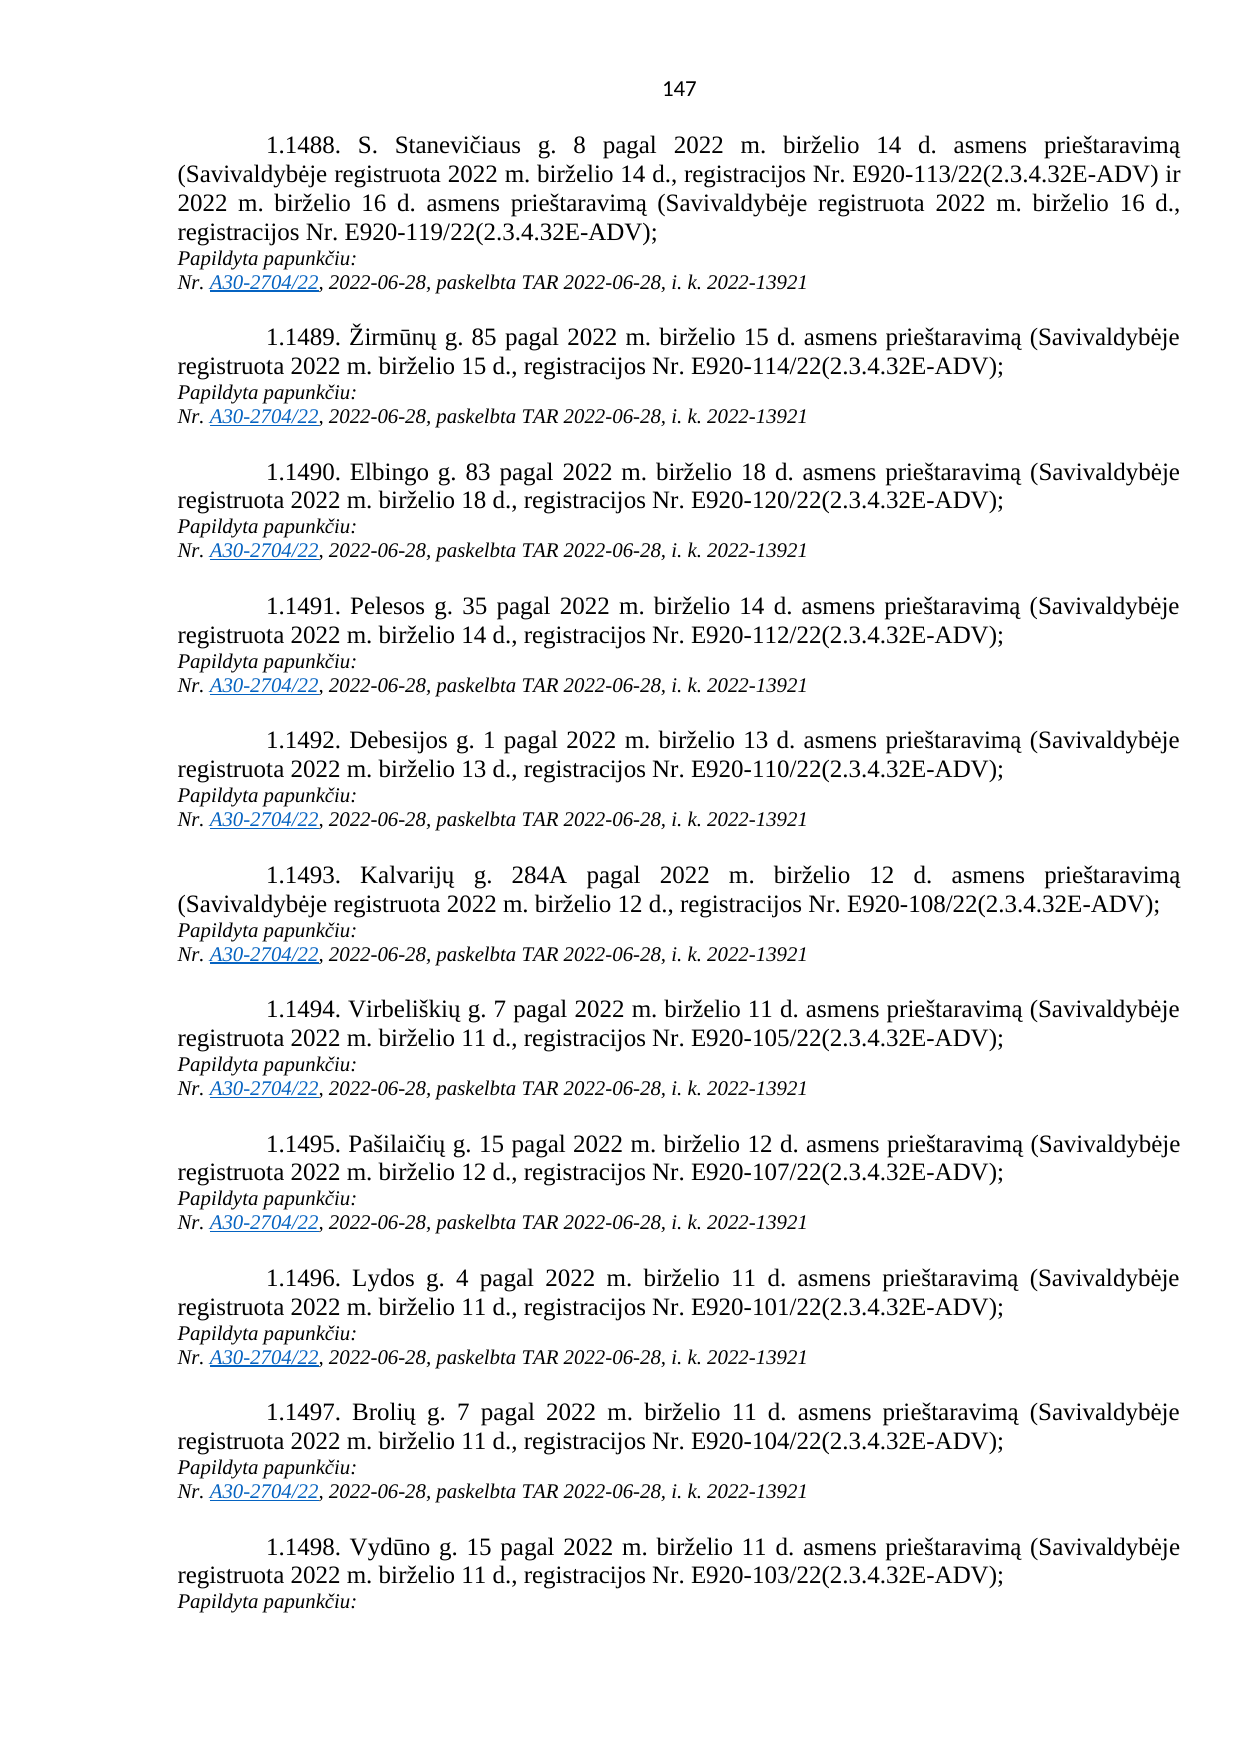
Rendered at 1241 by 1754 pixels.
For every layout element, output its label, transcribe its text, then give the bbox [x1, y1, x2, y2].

text 1.1496. Lydos g. 4 pagal 2022 m. birželio 11 d. asmens prieštaravimą (Savivaldybėje registruota 2022 m. birželio 11 d., registracijos Nr. E920-101/22(2.3.4.32E-ADV); [177, 1263, 1181, 1321]
text 1.1497. Brolių g. 7 pagal 2022 m. birželio 11 d. asmens prieštaravimą (Savivaldybėje registruota 2022 m. birželio 11 d., registracijos Nr. E920-104/22(2.3.4.32E-ADV); [177, 1397, 1181, 1455]
text Papildyta papunkčiu: [177, 1455, 1181, 1479]
text 1.1488. S. Stanevičiaus g. 8 pagal 2022 m. birželio 14 d. asmens prieštaravimą (Savivaldybėje registruota 2022 m. birželio 14 d., registracijos Nr. E920-113/22(2.3.4.32E-ADV) ir 2022 m. birželio 16 d. asmens prieštaravimą (Savivaldybėje registruota 2022 m. birželio 16 d., registracijos Nr. E920-119/22(2.3.4.32E-ADV); [177, 131, 1181, 246]
text Nr. A30-2704/22, 2022-06-28, paskelbta TAR 2022-06-28, i. k. 2022-13921 [177, 270, 1181, 294]
text 1.1493. Kalvarijų g. 284A pagal 2022 m. birželio 12 d. asmens prieštaravimą (Savivaldybėje registruota 2022 m. birželio 12 d., registracijos Nr. E920-108/22(2.3.4.32E-ADV); [177, 860, 1181, 917]
text Nr. A30-2704/22, 2022-06-28, paskelbta TAR 2022-06-28, i. k. 2022-13921 [177, 1076, 1181, 1100]
text Papildyta papunkčiu: [177, 1052, 1181, 1076]
text Papildyta papunkčiu: [177, 380, 1181, 404]
text Papildyta papunkčiu: [177, 1589, 1181, 1613]
text Papildyta papunkčiu: [177, 649, 1181, 673]
text Nr. A30-2704/22, 2022-06-28, paskelbta TAR 2022-06-28, i. k. 2022-13921 [177, 1210, 1181, 1234]
text Papildyta papunkčiu: [177, 1321, 1181, 1345]
text Nr. A30-2704/22, 2022-06-28, paskelbta TAR 2022-06-28, i. k. 2022-13921 [177, 538, 1181, 562]
text 1.1492. Debesijos g. 1 pagal 2022 m. birželio 13 d. asmens prieštaravimą (Savivaldybėje registruota 2022 m. birželio 13 d., registracijos Nr. E920-110/22(2.3.4.32E-ADV); [177, 726, 1181, 783]
text Papildyta papunkčiu: [177, 783, 1181, 807]
text Nr. A30-2704/22, 2022-06-28, paskelbta TAR 2022-06-28, i. k. 2022-13921 [177, 942, 1181, 966]
text Nr. A30-2704/22, 2022-06-28, paskelbta TAR 2022-06-28, i. k. 2022-13921 [177, 807, 1181, 831]
text 1.1495. Pašilaičių g. 15 pagal 2022 m. birželio 12 d. asmens prieštaravimą (Savivaldybėje registruota 2022 m. birželio 12 d., registracijos Nr. E920-107/22(2.3.4.32E-ADV); [177, 1129, 1181, 1186]
text 1.1490. Elbingo g. 83 pagal 2022 m. birželio 18 d. asmens prieštaravimą (Savivaldybėje registruota 2022 m. birželio 18 d., registracijos Nr. E920-120/22(2.3.4.32E-ADV); [177, 457, 1181, 514]
text 1.1498. Vydūno g. 15 pagal 2022 m. birželio 11 d. asmens prieštaravimą (Savivaldybėje registruota 2022 m. birželio 11 d., registracijos Nr. E920-103/22(2.3.4.32E-ADV); [177, 1532, 1181, 1589]
text Papildyta papunkčiu: [177, 917, 1181, 942]
text 1.1491. Pelesos g. 35 pagal 2022 m. birželio 14 d. asmens prieštaravimą (Savivaldybėje registruota 2022 m. birželio 14 d., registracijos Nr. E920-112/22(2.3.4.32E-ADV); [177, 591, 1181, 649]
text Nr. A30-2704/22, 2022-06-28, paskelbta TAR 2022-06-28, i. k. 2022-13921 [177, 1345, 1181, 1369]
text 1.1494. Virbeliškių g. 7 pagal 2022 m. birželio 11 d. asmens prieštaravimą (Savivaldybėje registruota 2022 m. birželio 11 d., registracijos Nr. E920-105/22(2.3.4.32E-ADV); [177, 994, 1181, 1052]
text Papildyta papunkčiu: [177, 514, 1181, 538]
text 1.1489. Žirmūnų g. 85 pagal 2022 m. birželio 15 d. asmens prieštaravimą (Savivaldybėje registruota 2022 m. birželio 15 d., registracijos Nr. E920-114/22(2.3.4.32E-ADV); [177, 322, 1181, 380]
text Nr. A30-2704/22, 2022-06-28, paskelbta TAR 2022-06-28, i. k. 2022-13921 [177, 673, 1181, 697]
text Nr. A30-2704/22, 2022-06-28, paskelbta TAR 2022-06-28, i. k. 2022-13921 [177, 404, 1181, 428]
text Papildyta papunkčiu: [177, 1186, 1181, 1210]
text Nr. A30-2704/22, 2022-06-28, paskelbta TAR 2022-06-28, i. k. 2022-13921 [177, 1479, 1181, 1503]
text Papildyta papunkčiu: [177, 246, 1181, 270]
